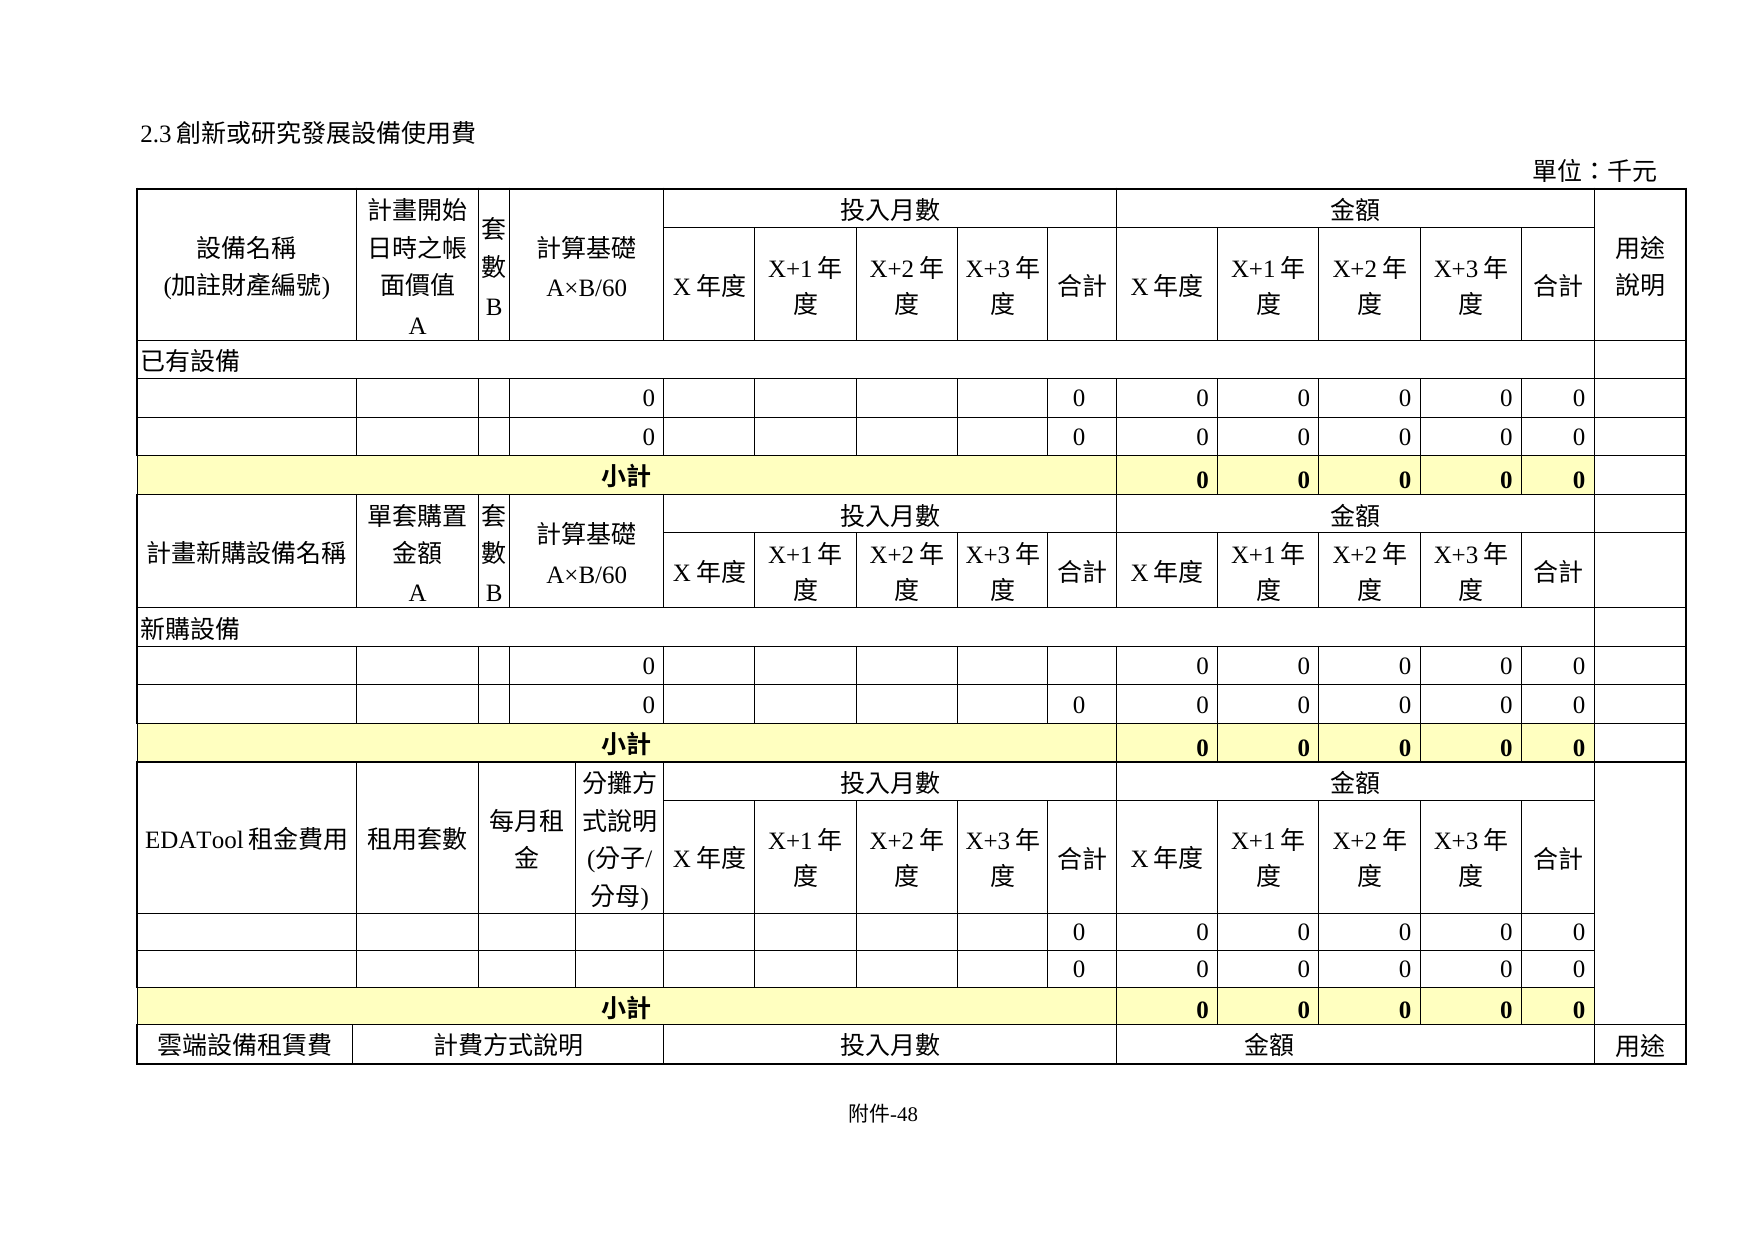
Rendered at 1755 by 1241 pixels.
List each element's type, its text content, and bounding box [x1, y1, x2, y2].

table_cell [1660, 150, 1686, 187]
table_cell X+1年度 [755, 228, 856, 339]
table_cell 單位：千元 [137, 150, 1660, 187]
table_cell [479, 647, 509, 684]
table_cell [138, 647, 356, 684]
table_cell X+1年度 [1218, 801, 1318, 912]
table_cell X+2年度 [857, 228, 957, 339]
table_cell 0 [1117, 456, 1217, 494]
table_cell 0 [510, 685, 663, 723]
table_cell 0 [1218, 647, 1318, 684]
table_cell 0 [1319, 456, 1420, 494]
table_cell 0 [510, 418, 663, 455]
table_cell 計畫新購設備名稱 [138, 495, 356, 607]
table_cell X+2年度 [1319, 533, 1420, 607]
table_cell X年度 [1117, 228, 1217, 339]
table_cell [576, 951, 663, 987]
table_cell 0 [1048, 685, 1116, 723]
table_cell 0 [1421, 647, 1521, 684]
table_cell 投入月數 [664, 190, 1116, 227]
table_cell 用途 說明 [1595, 190, 1685, 339]
table_cell X年度 [1117, 533, 1217, 607]
table_cell X+3年度 [958, 533, 1047, 607]
table_cell [1595, 685, 1685, 723]
table_cell [857, 685, 957, 723]
table_cell 小計 [138, 724, 1116, 761]
table_cell [755, 914, 856, 950]
table_header [1660, 113, 1686, 150]
table_cell 分攤方式說明 (分子/分母) [576, 763, 663, 912]
table_cell 0 [1319, 647, 1420, 684]
table_cell [1595, 533, 1685, 607]
table_cell 0 [1117, 685, 1217, 723]
table_cell [1595, 724, 1685, 761]
table_cell [138, 685, 356, 723]
table_cell 套數 B [479, 190, 509, 339]
table_cell 0 [1218, 951, 1318, 987]
table_cell 0 [1522, 685, 1594, 723]
table_cell [857, 914, 957, 950]
table_cell [357, 418, 478, 455]
table_cell X+2年度 [1319, 228, 1420, 339]
table_cell [958, 951, 1047, 987]
table_cell [958, 685, 1047, 723]
table_cell X+2年度 [857, 533, 957, 607]
table_cell 0 [1319, 418, 1420, 455]
table_cell [958, 647, 1047, 684]
table_cell [357, 685, 478, 723]
table_cell [357, 647, 478, 684]
table_cell [138, 951, 356, 987]
table_cell 合計 [1522, 228, 1594, 339]
table_cell 金額 [1117, 190, 1594, 227]
table_cell 小計 [138, 456, 1116, 494]
table_cell 0 [1319, 724, 1420, 761]
table_cell [479, 379, 509, 417]
table_cell [664, 647, 754, 684]
table_cell [755, 951, 856, 987]
table_cell 0 [1522, 988, 1594, 1024]
table_cell [958, 914, 1047, 950]
table_cell 0 [1421, 988, 1521, 1024]
table_cell X+1年度 [755, 801, 856, 912]
table_cell 投入月數 [664, 763, 1116, 800]
table_cell [357, 951, 478, 987]
table_cell 0 [1117, 379, 1217, 417]
table_cell 租用套數 [357, 763, 478, 912]
table_cell 0 [1218, 914, 1318, 950]
table_cell [138, 914, 356, 950]
table_cell [857, 647, 957, 684]
table_cell [138, 379, 356, 417]
table_cell 計算基礎 A×B/60 [510, 495, 663, 607]
table_cell 0 [1117, 988, 1217, 1024]
table_cell 0 [1117, 914, 1217, 950]
table_cell 設備名稱 (加註財產編號) [138, 190, 356, 339]
table_cell X+2年度 [1319, 801, 1420, 912]
table_cell [576, 914, 663, 950]
table_cell [664, 379, 754, 417]
table_cell [1595, 495, 1685, 532]
table_cell [479, 418, 509, 455]
table_cell [357, 379, 478, 417]
table_cell 小計 [138, 988, 1116, 1024]
table_cell [664, 418, 754, 455]
table_cell 用途 [1595, 1025, 1685, 1063]
table_cell [1595, 379, 1685, 417]
table_cell 投入月數 [664, 1025, 1116, 1063]
table_cell 0 [1048, 379, 1116, 417]
table_cell [857, 951, 957, 987]
table_cell 雲端設備租賃費 [138, 1025, 352, 1063]
table_cell [755, 647, 856, 684]
table_cell 0 [1522, 951, 1594, 987]
table_cell 0 [1421, 418, 1521, 455]
table_cell X+3年度 [958, 801, 1047, 912]
table_cell [138, 418, 356, 455]
table_cell 0 [1319, 379, 1420, 417]
table_cell [479, 951, 575, 987]
table_cell 每月租金 [479, 763, 575, 912]
table_cell X+3年度 [1421, 801, 1521, 912]
table_cell 0 [1522, 914, 1594, 950]
table_cell 計算基礎 A×B/60 [510, 190, 663, 339]
table_cell 0 [1218, 724, 1318, 761]
table_cell X年度 [664, 228, 754, 339]
table_cell 合計 [1522, 801, 1594, 912]
table_cell 金額 [1117, 495, 1594, 532]
table_cell [1595, 456, 1685, 494]
table_cell 0 [1522, 379, 1594, 417]
table_cell 合計 [1048, 533, 1116, 607]
table_cell [755, 379, 856, 417]
table_cell 0 [1048, 418, 1116, 455]
table_cell [958, 379, 1047, 417]
table_cell 投入月數 [664, 495, 1116, 532]
table_cell [1048, 647, 1116, 684]
table_cell 0 [1117, 418, 1217, 455]
table_cell [755, 685, 856, 723]
table_cell 合計 [1048, 228, 1116, 339]
table_cell 0 [1117, 951, 1217, 987]
table_cell 0 [1319, 988, 1420, 1024]
table_cell 合計 [1522, 533, 1594, 607]
table_cell 金額 [1117, 763, 1594, 800]
table_cell 金額 [1117, 1025, 1594, 1063]
table_cell 0 [1421, 456, 1521, 494]
table_cell 0 [1319, 914, 1420, 950]
table_cell X+1年度 [1218, 228, 1318, 339]
table_cell 計畫開始日時之帳面價值 A [357, 190, 478, 339]
table_cell [1595, 763, 1685, 1024]
table_cell 0 [1421, 685, 1521, 723]
table_cell 0 [1319, 685, 1420, 723]
table_cell 0 [510, 379, 663, 417]
table_cell 0 [1218, 988, 1318, 1024]
table_cell [1595, 341, 1685, 378]
table_cell [664, 914, 754, 950]
table_cell 0 [1319, 951, 1420, 987]
table_cell X+2年度 [857, 801, 957, 912]
table_cell [664, 951, 754, 987]
table_cell 單套購置金額 A [357, 495, 478, 607]
table_cell 0 [1421, 914, 1521, 950]
table_cell [479, 914, 575, 950]
table_cell 計費方式說明 [353, 1025, 663, 1063]
table_cell 0 [1218, 456, 1318, 494]
table_cell [958, 418, 1047, 455]
table_cell 0 [1522, 647, 1594, 684]
table_cell 0 [1048, 951, 1116, 987]
table_cell X+3年度 [958, 228, 1047, 339]
table_cell [357, 914, 478, 950]
table_cell [479, 685, 509, 723]
table_cell X+1年度 [1218, 533, 1318, 607]
table_cell 0 [1117, 647, 1217, 684]
table_cell [1595, 418, 1685, 455]
table_cell [857, 418, 957, 455]
table_cell 0 [1218, 418, 1318, 455]
table_cell 0 [1117, 724, 1217, 761]
table_cell 0 [1522, 456, 1594, 494]
table_header 2.3創新或研究發展設備使用費 [137, 113, 1660, 150]
table_cell 0 [1048, 914, 1116, 950]
table_cell 0 [1218, 685, 1318, 723]
table_cell X年度 [1117, 801, 1217, 912]
table_cell 0 [1522, 724, 1594, 761]
table_cell [664, 685, 754, 723]
table_cell 新購設備 [138, 608, 1594, 646]
table_cell 0 [1218, 379, 1318, 417]
table_cell [857, 379, 957, 417]
table_cell 0 [1421, 379, 1521, 417]
table_cell 已有設備 [138, 341, 1594, 378]
table_cell [1595, 608, 1685, 646]
table_cell 0 [1522, 418, 1594, 455]
table_cell 合計 [1048, 801, 1116, 912]
table_cell 0 [1421, 951, 1521, 987]
table_cell [1595, 647, 1685, 684]
table_cell 0 [1421, 724, 1521, 761]
table_cell 套數 B [479, 495, 509, 607]
table_cell X年度 [664, 801, 754, 912]
table_cell [755, 418, 856, 455]
table_cell X+1年度 [755, 533, 856, 607]
table_cell 0 [510, 647, 663, 684]
table_cell X+3年度 [1421, 228, 1521, 339]
table_cell EDATool租金費用 [138, 763, 356, 912]
table_cell X年度 [664, 533, 754, 607]
table_cell X+3年度 [1421, 533, 1521, 607]
